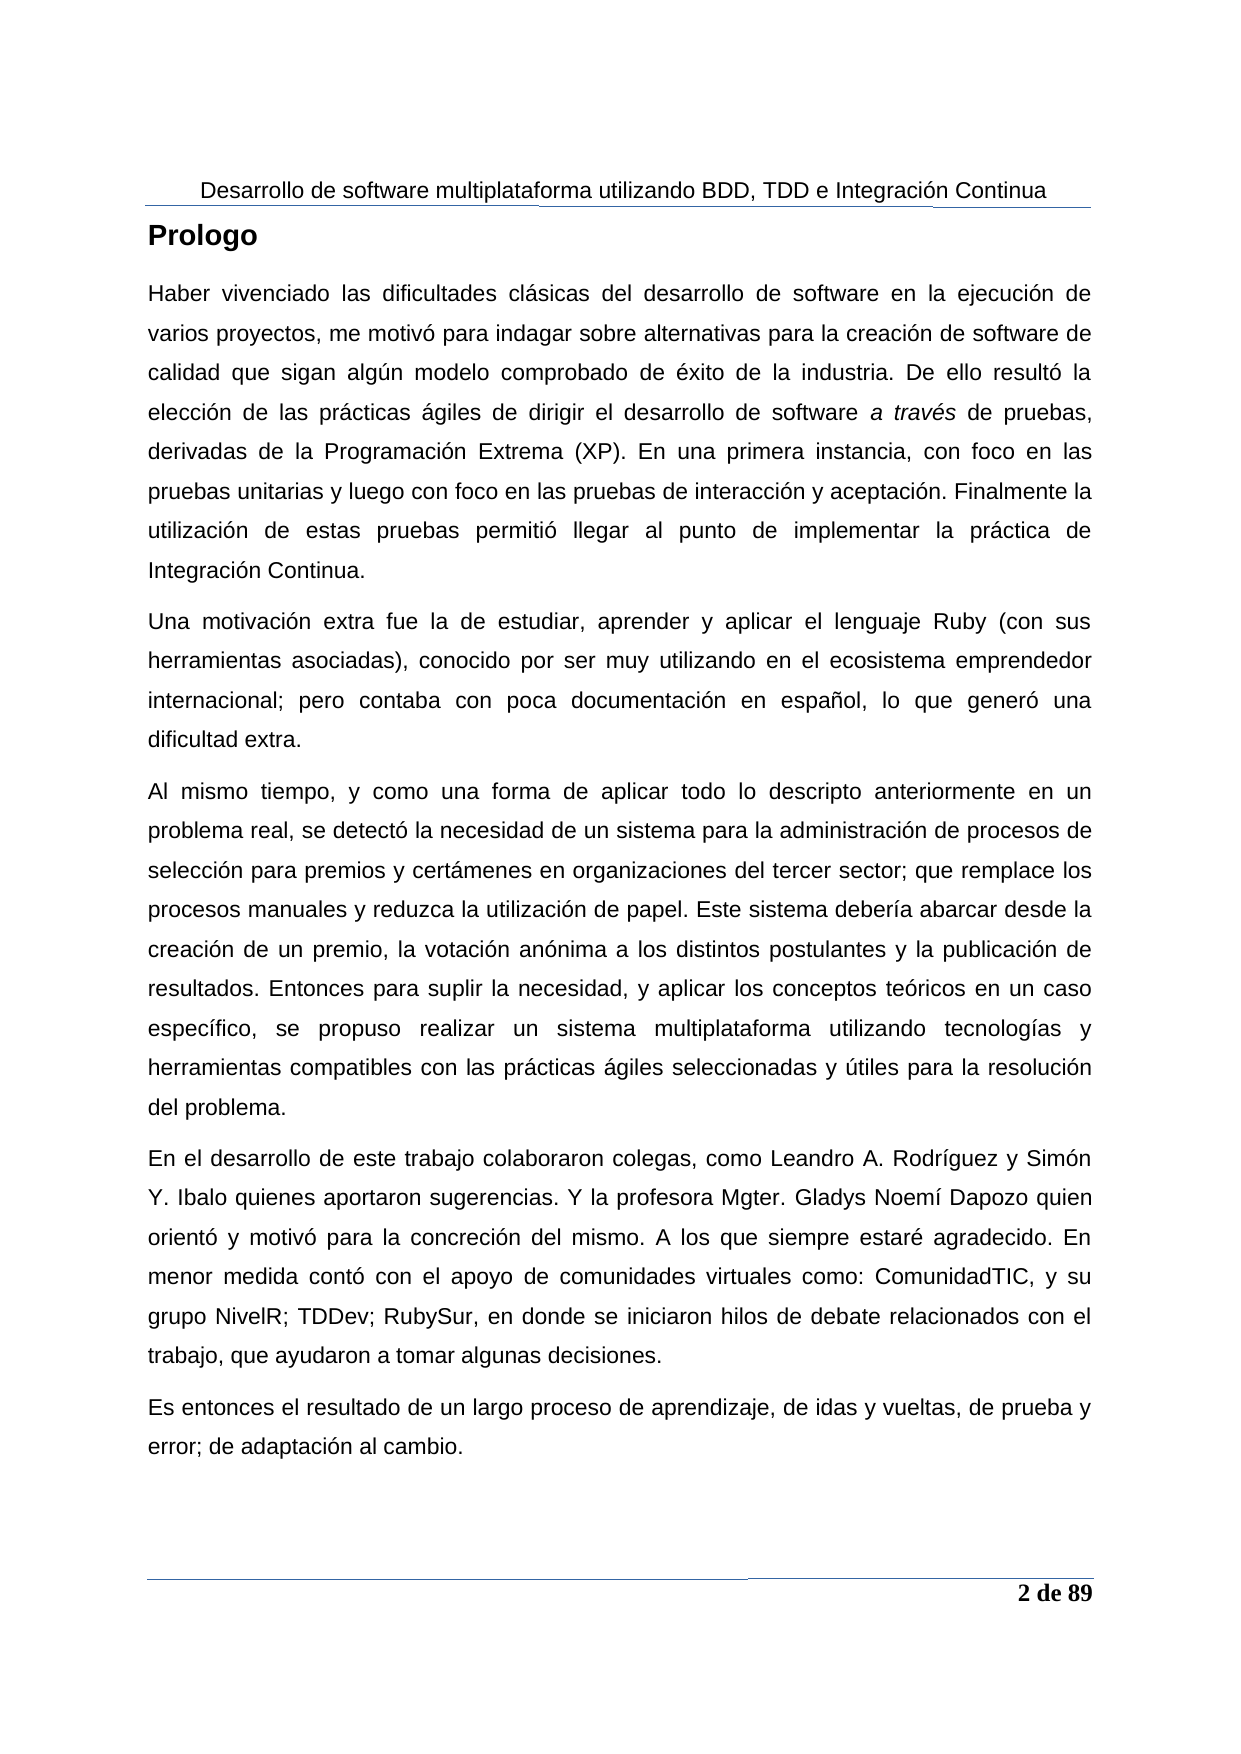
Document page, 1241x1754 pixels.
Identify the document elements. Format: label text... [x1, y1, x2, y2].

text Prologo [148, 218, 1093, 252]
text Es entonces el resultado de un largo proceso de aprendizaje, de idas y vueltas, de prueba y error; de adaptación al cambio. [148, 1393, 1093, 1459]
text Una motivación extra fue la de estudiar, aprender y aplicar el lenguaje Ruby (con sus herramientas asociadas), conocido por ser muy utilizando en el ecosistema emprendedor internacional; pero contaba con poca documentación en español, lo que generó una dificultad extra. [148, 608, 1093, 753]
text Haber vivenciado las dificultades clásicas del desarrollo de software en la ejecución de varios proyectos, me motivó para indagar sobre alternativas para la creación de software de calidad que sigan algún modelo comprobado de éxito de la industria. De ello resultó la elección de las prácticas ágiles de dirigir el desarrollo de software a través de pruebas, derivadas de la Programación Extrema (XP). En una primera instancia, con foco en las pruebas unitarias y luego con foco en las pruebas de interacción y aceptación. Finalmente la utilización de estas pruebas permitió llegar al punto de implementar la práctica de Integración Continua. [148, 280, 1093, 583]
text En el desarrollo de este trabajo colaboraron colegas, como Leandro A. Rodríguez y Simón Y. Ibalo quienes aportaron sugerencias. Y la profesora Mgter. Gladys Noemí Dapozo quien orientó y motivó para la concreción del mismo. A los que siempre estaré agradecido. En menor medida contó con el apoyo de comunidades virtuales como: ComunidadTIC, y su grupo NivelR; TDDev; RubySur, en donde se iniciaron hilos de debate relacionados con el trabajo, que ayudaron a tomar algunas decisiones. [148, 1145, 1093, 1368]
text Al mismo tiempo, y como una forma de aplicar todo lo descripto anteriormente en un problema real, se detectó la necesidad de un sistema para la administración de procesos de selección para premios y certámenes en organizaciones del tercer sector; que remplace los procesos manuales y reduzca la utilización de papel. Este sistema debería abarcar desde la creación de un premio, la votación anónima a los distintos postulantes y la publicación de resultados. Entonces para suplir la necesidad, y aplicar los conceptos teóricos en un caso específico, se propuso realizar un sistema multiplataforma utilizando tecnologías y herramientas compatibles con las prácticas ágiles seleccionadas y útiles para la resolución del problema. [148, 778, 1093, 1120]
